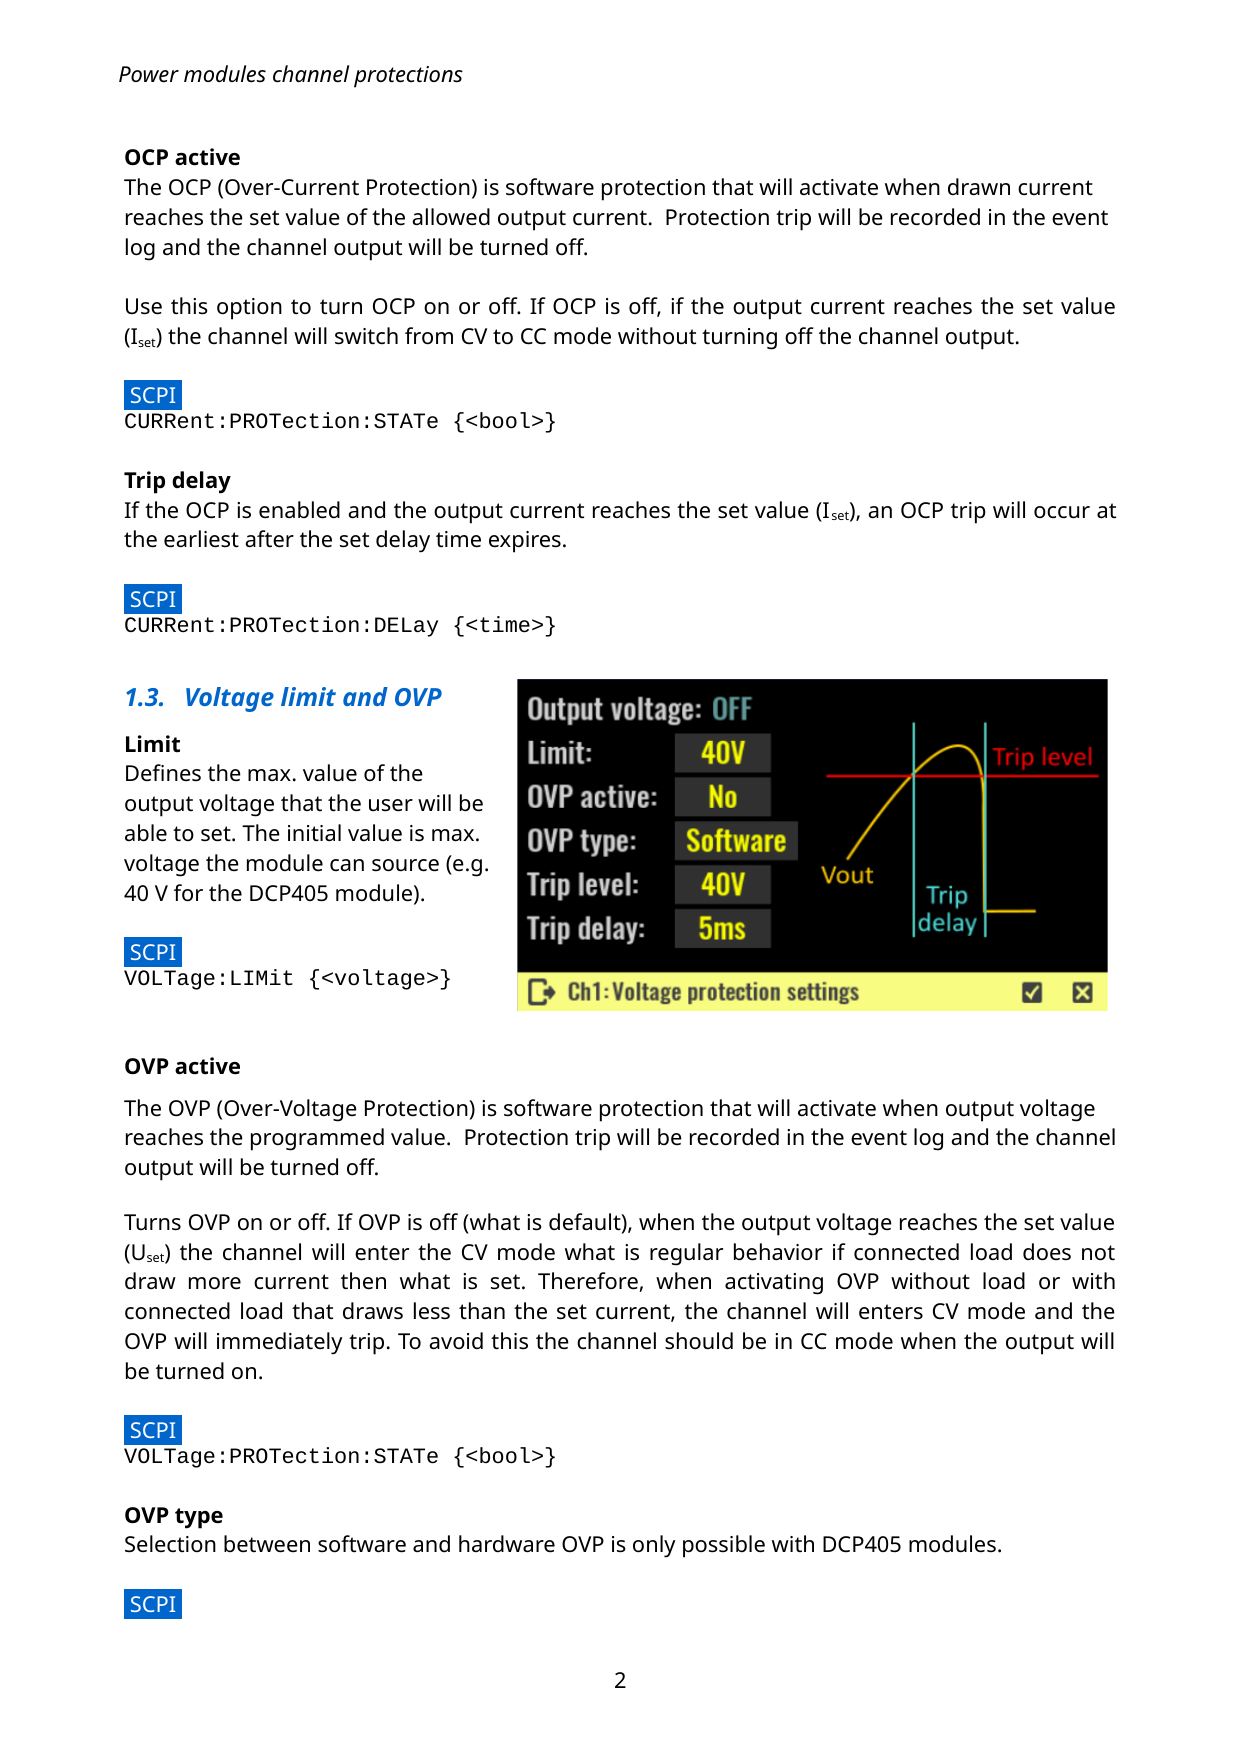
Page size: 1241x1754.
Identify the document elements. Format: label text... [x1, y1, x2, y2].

table_header [502, 674, 1123, 1087]
table_cell OCP active The OCP (Over-Current Protection) is software protection that will activate when drawn current reaches the set value of the allowed output current. Protection trip will be recorded in the event log and the channel output will be turned off. Use this option to turn OCP on or off. If OCP is off, if the output current reaches the set value (Iset) the channel will switch from CV to CC mode without turning off the channel output. SCPI CURRent:PROTection:STATe {<bool>} Trip delay If the OCP is enabled and the output current reaches the set value (Iset), an OCP trip will occur at the earliest after the set delay time expires. SCPI CURRent:PROTection:DELay {<time>} [118, 107, 1123, 644]
table_cell The OVP (Over-Voltage Protection) is software protection that will activate when output voltage reaches the programmed value. Protection trip will be recorded in the event log and the channel output will be turned off. Turns OVP on or off. If OVP is off (what is default), when the output voltage reaches the set value (Uset) the channel will enter the CV mode what is regular behavior if connected load does not draw more current then what is set. Therefore, when activating OVP without load or with connected load that draws less than the set current, the channel will enters CV mode and the OVP will immediately trip. To avoid this the channel should be in CC mode when the output will be turned on. SCPI VOLTage:PROTection:STATe {<bool>} OVP type Selection between software and hardware OVP is only possible with DCP405 modules. SCPI [118, 1087, 1123, 1624]
picture [517, 679, 1108, 1011]
table_header Voltage limit and OVP Limit Defines the max. value of the output voltage that the user will be able to set. The initial value is max. voltage the module can source (e.g. 40 V for the DCP405 module). SCPI VOLTage:LIMit {<voltage>} OVP active [118, 674, 502, 1087]
